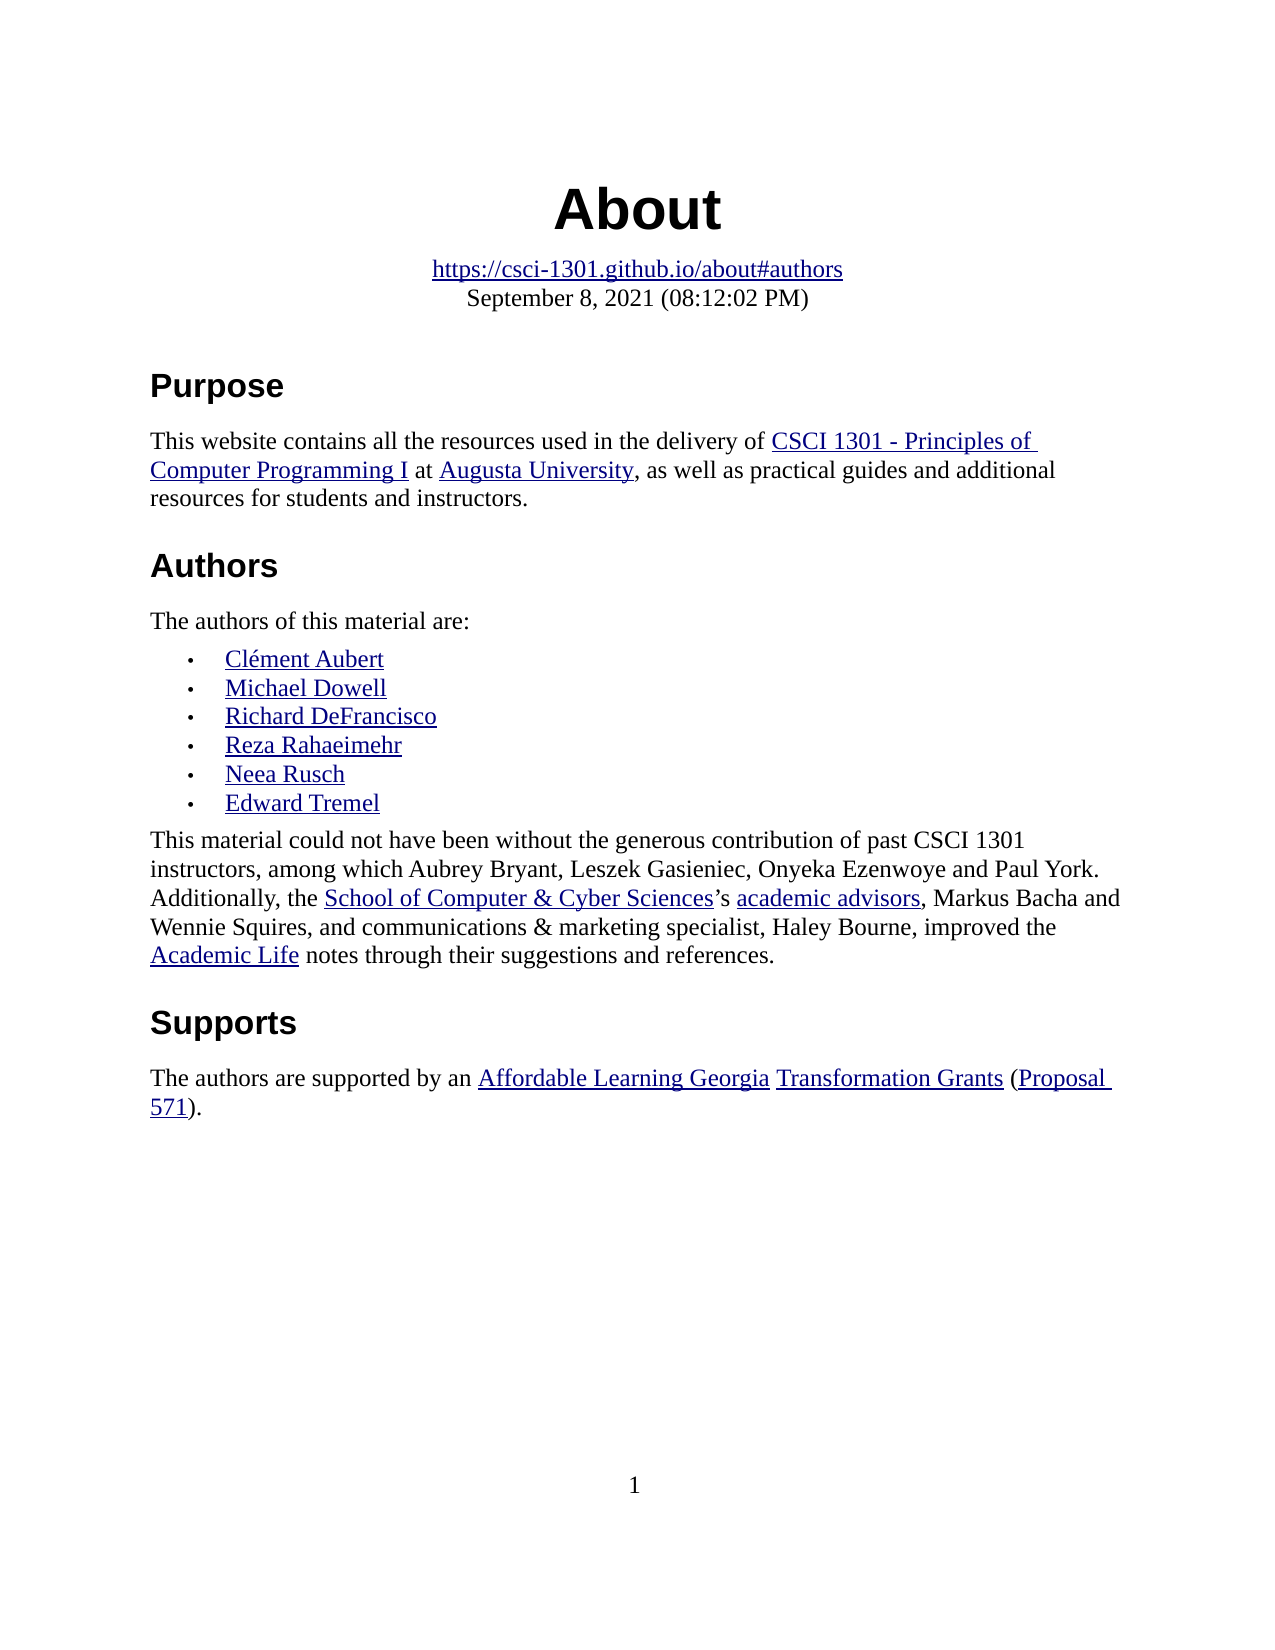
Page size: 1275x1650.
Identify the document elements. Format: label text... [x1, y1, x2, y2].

title About [150, 175, 1125, 242]
subtitle Authors [150, 546, 1125, 585]
subtitle Purpose [150, 366, 1125, 404]
text This website contains all the resources used in the delivery of CSCI 1301 - Principles of Computer Programming I at Augusta University, as well as practical guides and additional resources for students and instructors. [150, 426, 1125, 512]
text The authors are supported by an Affordable Learning Georgia Transformation Grants (Proposal 571). [150, 1063, 1125, 1121]
text The authors of this material are: [150, 606, 1125, 635]
list Clément Aubert [187, 644, 1125, 673]
text https://csci-1301.github.io/about#authors [150, 254, 1125, 283]
list Michael Dowell [187, 673, 1125, 701]
list Edward Tremel [187, 788, 1125, 816]
text This material could not have been without the generous contribution of past CSCI 1301 instructors, among which Aubrey Bryant, Leszek Gasieniec, Onyeka Ezenwoye and Paul York. Additionally, the School of Computer & Cyber Sciences’s academic advisors, Markus Bacha and Wennie Squires, and communications & marketing specialist, Haley Bourne, improved the Academic Life notes through their suggestions and references. [150, 825, 1125, 969]
text September 8, 2021 (08:12:02 PM) [150, 283, 1125, 312]
list Reza Rahaeimehr [187, 730, 1125, 759]
list Neea Rusch [187, 759, 1125, 788]
list Richard DeFrancisco [187, 701, 1125, 730]
subtitle Supports [150, 1003, 1125, 1042]
